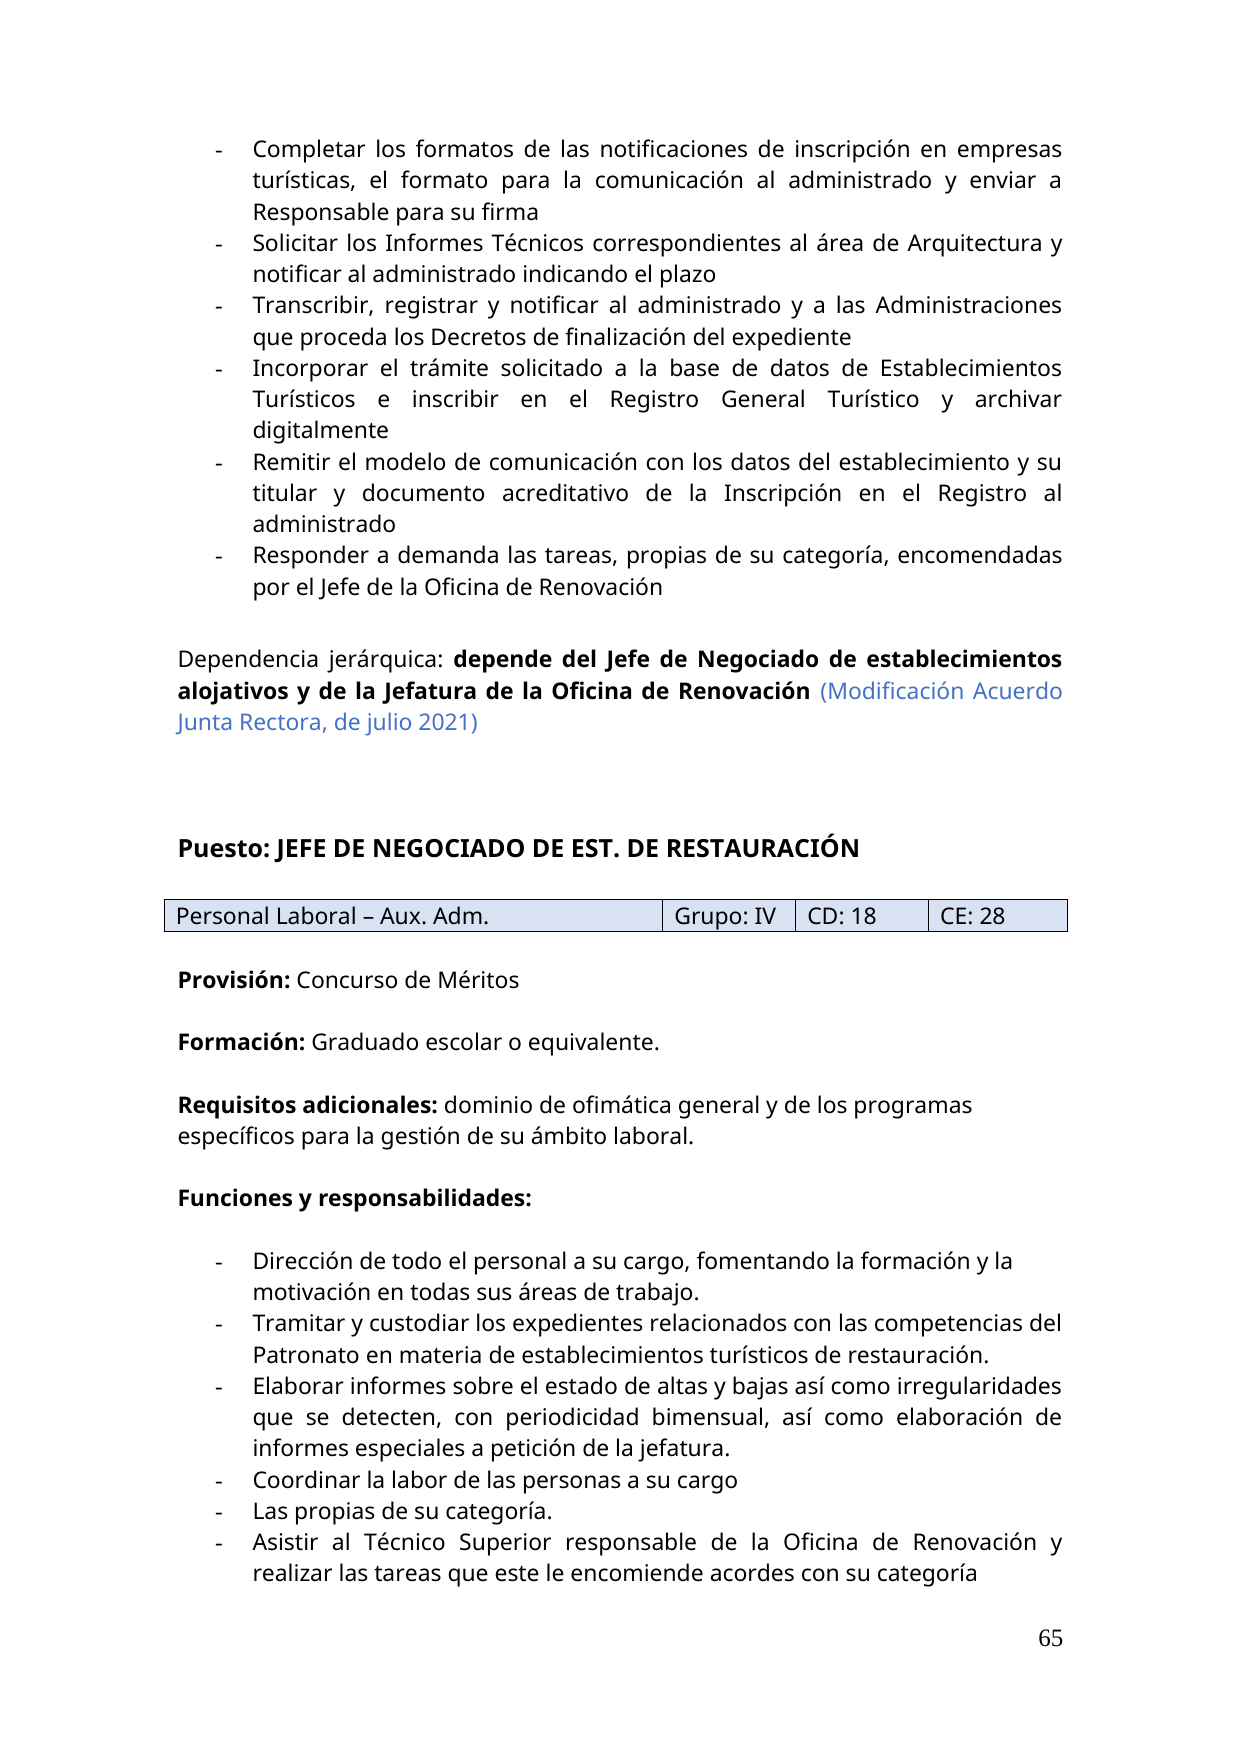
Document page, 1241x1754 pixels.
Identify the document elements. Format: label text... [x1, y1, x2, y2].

table_header CE: 28 [929, 900, 1067, 931]
text Formación: Graduado escolar o equivalente. [177, 1026, 1063, 1057]
table_header Grupo: IV [663, 900, 795, 931]
list Responder a demanda las tareas, propias de su categoría, encomendadas por el Jefe de la Oficina de Renovación [215, 539, 1063, 602]
list Coordinar la labor de las personas a su cargo [215, 1463, 1063, 1495]
table_header Personal Laboral – Aux. Adm. [165, 900, 662, 931]
subtitle Dependencia jerárquica: depende del Jefe de Negociado de establecimientos alojativos y de la Jefatura de la Oficina de Renovación (Modificación Acuerdo Junta Rectora, de julio 2021) [177, 643, 1063, 737]
text Provisión: Concurso de Méritos [177, 963, 1063, 995]
text Funciones y responsabilidades: [177, 1182, 1063, 1213]
list Asistir al Técnico Superior responsable de la Oficina de Renovación y realizar las tareas que este le encomiende acordes con su categoría [215, 1526, 1063, 1588]
list Tramitar y custodiar los expedientes relacionados con las competencias del Patronato en materia de establecimientos turísticos de restauración. [215, 1307, 1063, 1370]
list Las propias de su categoría. [215, 1495, 1063, 1526]
table_header CD: 18 [796, 900, 928, 931]
list Completar los formatos de las notificaciones de inscripción en empresas turísticas, el formato para la comunicación al administrado y enviar a Responsable para su firma [215, 133, 1063, 227]
list Elaborar informes sobre el estado de altas y bajas así como irregularidades que se detecten, con periodicidad bimensual, así como elaboración de informes especiales a petición de la jefatura. [215, 1370, 1063, 1463]
list Transcribir, registrar y notificar al administrado y a las Administraciones que proceda los Decretos de finalización del expediente [215, 289, 1063, 352]
list Incorporar el trámite solicitado a la base de datos de Establecimientos Turísticos e inscribir en el Registro General Turístico y archivar digitalmente [215, 352, 1063, 445]
list Dirección de todo el personal a su cargo, fomentando la formación y la motivación en todas sus áreas de trabajo. [215, 1245, 1063, 1307]
list Solicitar los Informes Técnicos correspondientes al área de Arquitectura y notificar al administrado indicando el plazo [215, 227, 1063, 289]
subtitle Puesto: JEFE DE NEGOCIADO DE EST. DE RESTAURACIÓN [177, 831, 1063, 865]
list Remitir el modelo de comunicación con los datos del establecimiento y su titular y documento acreditativo de la Inscripción en el Registro al administrado [215, 445, 1063, 539]
text Requisitos adicionales: dominio de ofimática general y de los programas específicos para la gestión de su ámbito laboral. [177, 1088, 1063, 1151]
